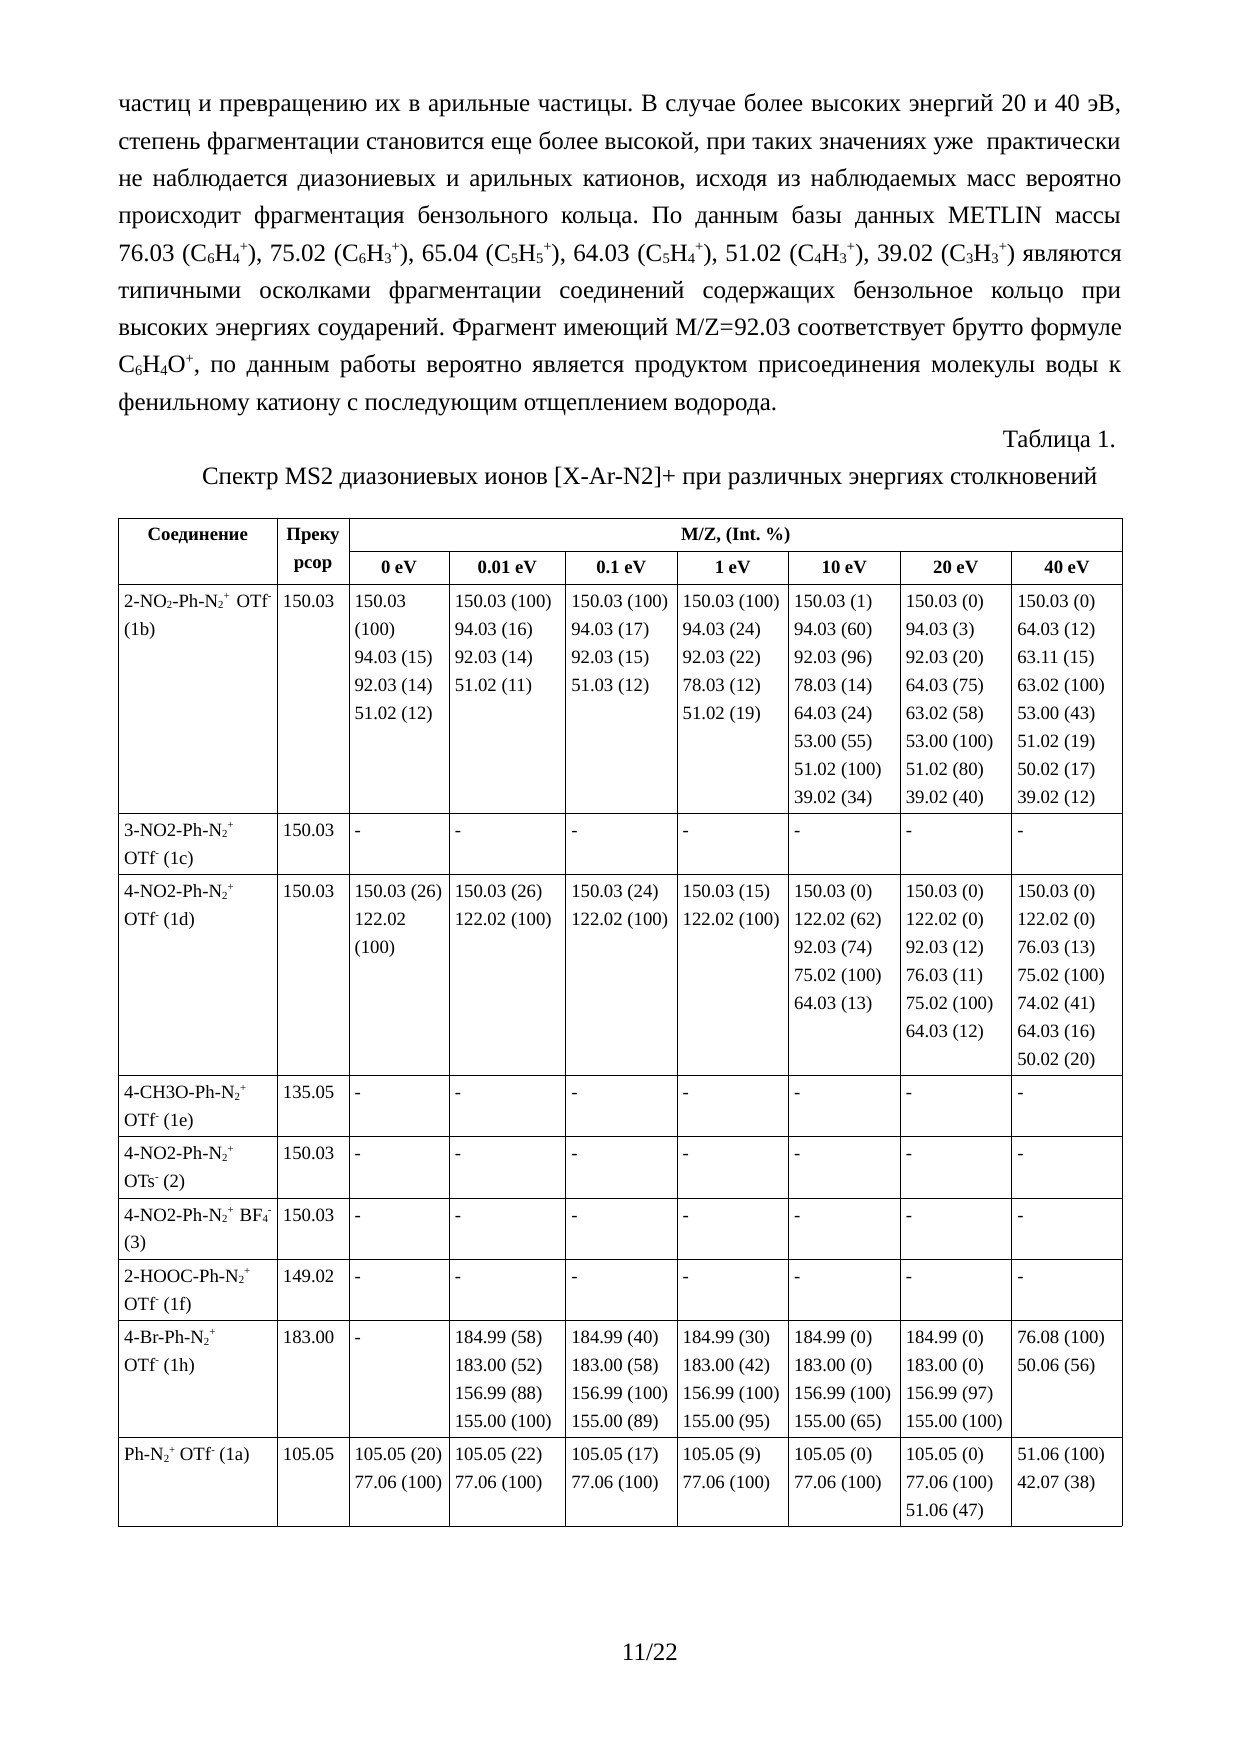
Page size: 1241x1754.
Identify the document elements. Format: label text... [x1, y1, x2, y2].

table_cell 149.02 [278, 1260, 349, 1320]
table_cell 105.05 (22) 77.06 (100) [450, 1438, 565, 1526]
table_cell 105.05 (0) 77.06 (100) 51.06 (47) [901, 1438, 1011, 1526]
table_cell - [350, 1260, 449, 1320]
table_cell 150.03 (100) 94.03 (16) 92.03 (14) 51.02 (11) [450, 585, 565, 813]
table_cell 4-CH3O-Ph-N2+ OTf- (1e) [119, 1076, 277, 1136]
table_cell 150.03 [278, 814, 349, 874]
table_cell 150.03 (26) 122.02 (100) [450, 875, 565, 1075]
table_cell 150.03 (24) 122.02 (100) [566, 875, 677, 1075]
table_cell 105.05 (20) 77.06 (100) [350, 1438, 449, 1526]
table_cell - [901, 814, 1011, 874]
table_cell 3-NO2-Ph-N2+ OTf- (1c) [119, 814, 277, 874]
table_cell 150.03 (0) 122.02 (62) 92.03 (74) 75.02 (100) 64.03 (13) [789, 875, 900, 1075]
table_cell - [450, 1076, 565, 1136]
table_header Соединение [119, 519, 277, 584]
table_cell 150.03 [278, 1199, 349, 1259]
table_cell - [901, 1199, 1011, 1259]
table_cell 4-NO2-Ph-N2+ BF4- (3) [119, 1199, 277, 1259]
table_cell 1 eV [678, 552, 788, 584]
table_cell - [789, 814, 900, 874]
table_cell - [566, 1260, 677, 1320]
table_cell 4-Br-Ph-N2+ OTf- (1h) [119, 1321, 277, 1437]
table_cell - [350, 1137, 449, 1198]
table_cell - [1012, 1076, 1122, 1136]
table_cell - [566, 1199, 677, 1259]
table_cell - [678, 1137, 788, 1198]
table_cell 76.08 (100) 50.06 (56) [1012, 1321, 1122, 1437]
table_cell 183.00 [278, 1321, 349, 1437]
table_cell 150.03 (100) 94.03 (17) 92.03 (15) 51.03 (12) [566, 585, 677, 813]
table_cell 4-NO2-Ph-N2+ OTf- (1d) [119, 875, 277, 1075]
table_cell - [450, 814, 565, 874]
table_cell - [350, 1321, 449, 1437]
table_cell Ph-N2+ OTf- (1a) [119, 1438, 277, 1526]
table_cell 150.03 (100) 94.03 (24) 92.03 (22) 78.03 (12) 51.02 (19) [678, 585, 788, 813]
text частиц и превращению их в арильные частицы. В случае более высоких энергий 20 и 40 эВ, степень фрагментации становится еще более высокой, при таких значениях уже практически не наблюдается диазониевых и арильных катионов, исходя из наблюдаемых масс вероятно происходит фрагментация бензольного кольца. По данным базы данных METLIN массы 76.03 (C6H4+), 75.02 (C6H3+), 65.04 (C5H5+), 64.03 (C5H4+), 51.02 (C4H3+), 39.02 (C3H3+) являются типичными осколками фрагментации соединений содержащих бензольное кольцо при высоких энергиях соударений. Фрагмент имеющий M/Z=92.03 соответствует брутто формуле C6H4O+, по данным работы вероятно является продуктом присоединения молекулы воды к фенильному катиону с последующим отщеплением водорода. [118, 88, 1122, 416]
table_cell - [901, 1260, 1011, 1320]
table_cell 105.05 (0) 77.06 (100) [789, 1438, 900, 1526]
table_cell - [678, 1260, 788, 1320]
table_cell 0.01 eV [450, 552, 565, 584]
table_cell 2-HOOC-Ph-N2+ OTf- (1f) [119, 1260, 277, 1320]
table_cell - [566, 814, 677, 874]
table_cell - [1012, 814, 1122, 874]
table_cell - [678, 1076, 788, 1136]
table_cell 105.05 [278, 1438, 349, 1526]
table_cell 184.99 (0) 183.00 (0) 156.99 (97) 155.00 (100) [901, 1321, 1011, 1437]
table_cell - [350, 1076, 449, 1136]
table_cell 150.03 (1) 94.03 (60) 92.03 (96) 78.03 (14) 64.03 (24) 53.00 (55) 51.02 (100) 39.02 (34) [789, 585, 900, 813]
table_cell 150.03 (0) 64.03 (12) 63.11 (15) 63.02 (100) 53.00 (43) 51.02 (19) 50.02 (17) 39.02 (12) [1012, 585, 1122, 813]
table_cell - [789, 1199, 900, 1259]
table_cell 0 eV [350, 552, 449, 584]
table_cell 150.03 (0) 94.03 (3) 92.03 (20) 64.03 (75) 63.02 (58) 53.00 (100) 51.02 (80) 39.02 (40) [901, 585, 1011, 813]
table_cell - [789, 1076, 900, 1136]
table_cell 40 eV [1012, 552, 1122, 584]
table_cell - [566, 1076, 677, 1136]
table_cell 184.99 (30) 183.00 (42) 156.99 (100) 155.00 (95) [678, 1321, 788, 1437]
table_cell 150.03 (0) 122.02 (0) 76.03 (13) 75.02 (100) 74.02 (41) 64.03 (16) 50.02 (20) [1012, 875, 1122, 1075]
table_cell 4-NO2-Ph-N2+ OTs- (2) [119, 1137, 277, 1198]
table_cell 20 eV [901, 552, 1011, 584]
table_cell 105.05 (9) 77.06 (100) [678, 1438, 788, 1526]
text Таблица 1. [118, 424, 1122, 453]
table_header Прекурсор [278, 519, 349, 584]
table_cell - [789, 1260, 900, 1320]
table_cell 0.1 eV [566, 552, 677, 584]
table_cell - [450, 1137, 565, 1198]
table_cell - [678, 814, 788, 874]
table_header M/Z, (Int. %) [350, 519, 1122, 551]
table_cell 10 eV [789, 552, 900, 584]
table_cell 2-NO2-Ph-N2+ OTf- (1b) [119, 585, 277, 813]
table_cell 184.99 (0) 183.00 (0) 156.99 (100) 155.00 (65) [789, 1321, 900, 1437]
table_cell 51.06 (100) 42.07 (38) [1012, 1438, 1122, 1526]
table_cell - [1012, 1260, 1122, 1320]
table_cell 150.03 (0) 122.02 (0) 92.03 (12) 76.03 (11) 75.02 (100) 64.03 (12) [901, 875, 1011, 1075]
table_cell - [789, 1137, 900, 1198]
table_cell - [901, 1137, 1011, 1198]
table_cell 105.05 (17) 77.06 (100) [566, 1438, 677, 1526]
table_cell 184.99 (58) 183.00 (52) 156.99 (88) 155.00 (100) [450, 1321, 565, 1437]
text Спектр MS2 диазониевых ионов [X-Ar-N2]+ при различных энергиях столкновений [118, 461, 1122, 490]
table_cell - [350, 1199, 449, 1259]
table_cell - [901, 1076, 1011, 1136]
table_cell 150.03 [278, 875, 349, 1075]
table_cell 150.03 [278, 1137, 349, 1198]
table_cell - [1012, 1199, 1122, 1259]
table_cell - [566, 1137, 677, 1198]
table_cell - [350, 814, 449, 874]
table_cell 135.05 [278, 1076, 349, 1136]
table_cell 150.03 (26) 122.02 (100) [350, 875, 449, 1075]
table_cell - [678, 1199, 788, 1259]
table_cell - [1012, 1137, 1122, 1198]
table_cell 184.99 (40) 183.00 (58) 156.99 (100) 155.00 (89) [566, 1321, 677, 1437]
table_cell 150.03 [278, 585, 349, 813]
table_cell 150.03 (100) 94.03 (15) 92.03 (14) 51.02 (12) [350, 585, 449, 813]
table_cell 150.03 (15) 122.02 (100) [678, 875, 788, 1075]
table_cell - [450, 1199, 565, 1259]
table_cell - [450, 1260, 565, 1320]
